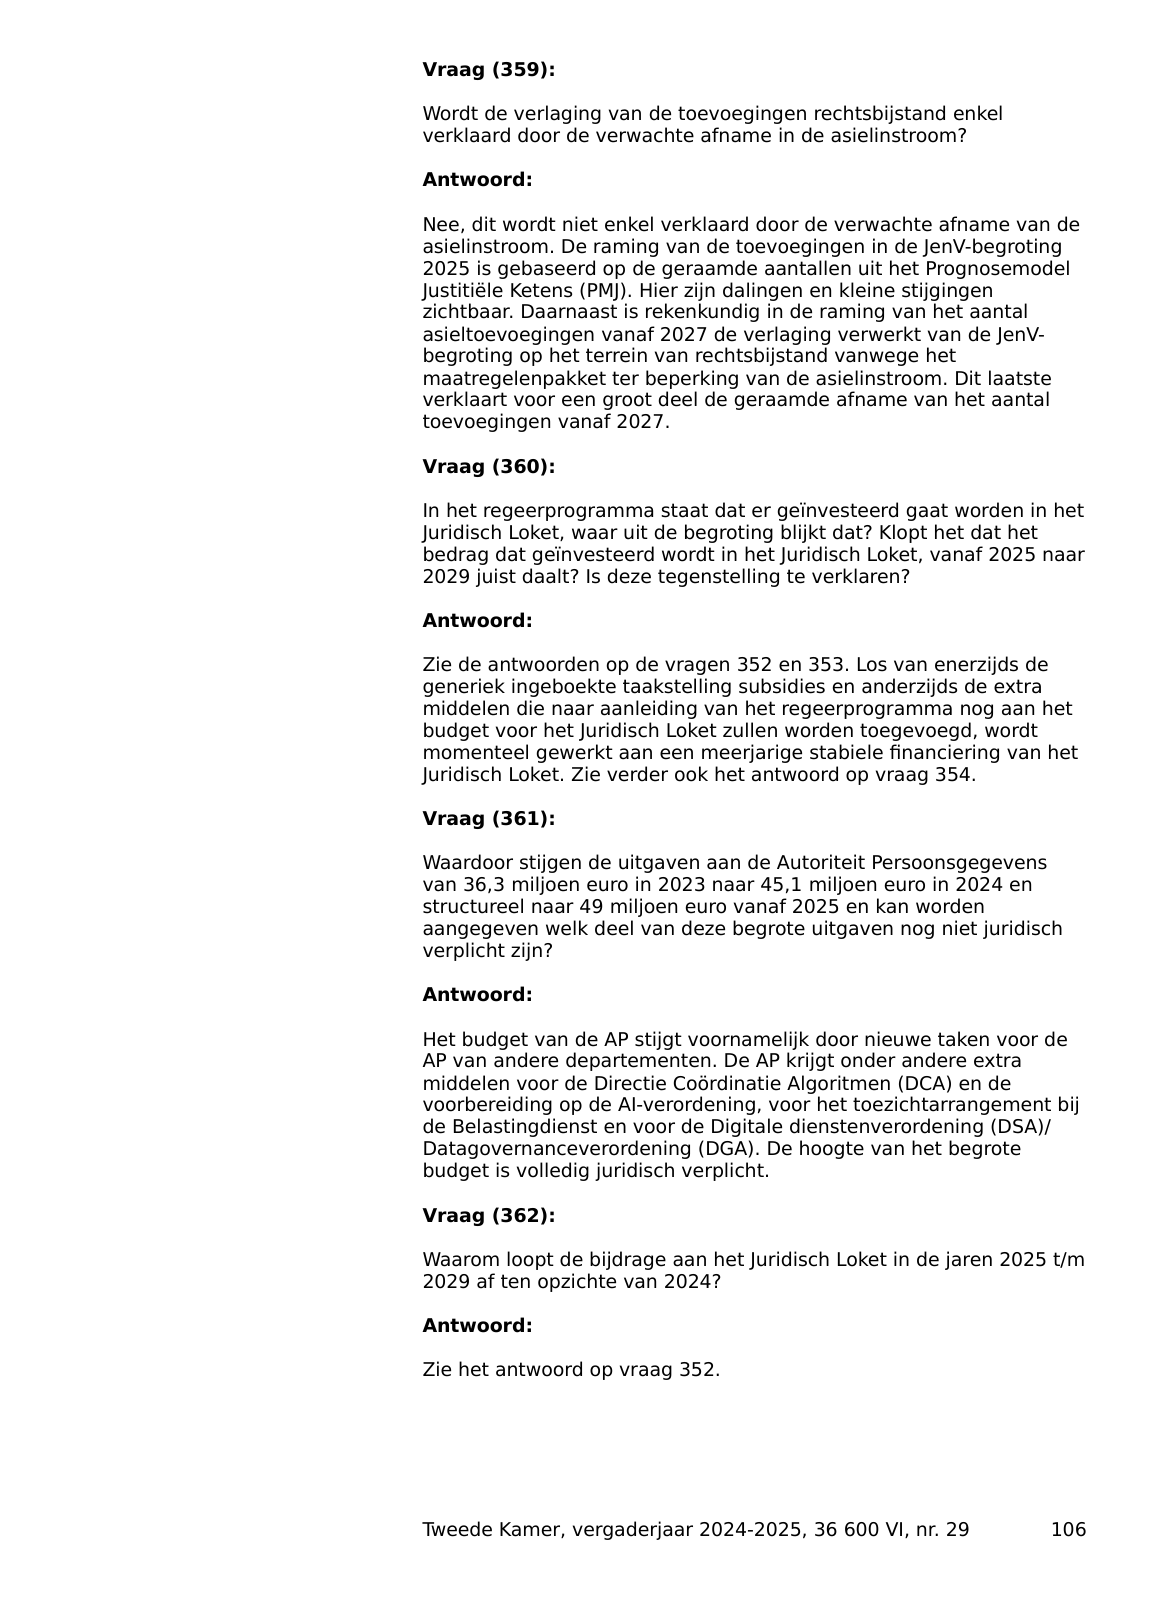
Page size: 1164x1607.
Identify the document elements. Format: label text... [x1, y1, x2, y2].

text Waarom loopt de bijdrage aan het Juridisch Loket in de jaren 2025 t/m 2029 af ten opzichte van 2024? [422, 1249, 1087, 1293]
text In het regeerprogramma staat dat er geïnvesteerd gaat worden in het Juridisch Loket, waar uit de begroting blijkt dat? Klopt het dat het bedrag dat geïnvesteerd wordt in het Juridisch Loket, vanaf 2025 naar 2029 juist daalt? Is deze tegenstelling te verklaren? [422, 500, 1087, 588]
text Zie de antwoorden op de vragen 352 en 353. Los van enerzijds de generiek ingeboekte taakstelling subsidies en anderzijds de extra middelen die naar aanleiding van het regeerprogramma nog aan het budget voor het Juridisch Loket zullen worden toegevoegd, wordt momenteel gewerkt aan een meerjarige stabiele financiering van het Juridisch Loket. Zie verder ook het antwoord op vraag 354. [422, 654, 1087, 786]
subtitle Antwoord: [422, 169, 1087, 191]
subtitle Vraag (362): [422, 1204, 1087, 1226]
text Nee, dit wordt niet enkel verklaard door de verwachte afname van de asielinstroom. De raming van de toevoegingen in de JenV-begroting 2025 is gebaseerd op de geraamde aantallen uit het Prognosemodel Justitiële Ketens (PMJ). Hier zijn dalingen en kleine stijgingen zichtbaar. Daarnaast is rekenkundig in de raming van het aantal asieltoevoegingen vanaf 2027 de verlaging verwerkt van de JenV-begroting op het terrein van rechtsbijstand vanwege het maatregelenpakket ter beperking van de asielinstroom. Dit laatste verklaart voor een groot deel de geraamde afname van het aantal toevoegingen vanaf 2027. [422, 213, 1087, 433]
text Het budget van de AP stijgt voornamelijk door nieuwe taken voor de AP van andere departementen. De AP krijgt onder andere extra middelen voor de Directie Coördinatie Algoritmen (DCA) en de voorbereiding op de AI-verordening, voor het toezichtarrangement bij de Belastingdienst en voor de Digitale dienstenverordening (DSA)/ Datagovernanceverordening (DGA). De hoogte van het begrote budget is volledig juridisch verplicht. [422, 1028, 1087, 1182]
subtitle Vraag (360): [422, 456, 1087, 477]
subtitle Vraag (361): [422, 808, 1087, 830]
subtitle Antwoord: [422, 610, 1087, 632]
text Waardoor stijgen de uitgaven aan de Autoriteit Persoonsgegevens van 36,3 miljoen euro in 2023 naar 45,1 miljoen euro in 2024 en structureel naar 49 miljoen euro vanaf 2025 en kan worden aangegeven welk deel van deze begrote uitgaven nog niet juridisch verplicht zijn? [422, 852, 1087, 962]
text Zie het antwoord op vraag 352. [422, 1359, 1087, 1381]
subtitle Antwoord: [422, 984, 1087, 1006]
subtitle Antwoord: [422, 1315, 1087, 1337]
text Wordt de verlaging van de toevoegingen rechtsbijstand enkel verklaard door de verwachte afname in de asielinstroom? [422, 103, 1087, 147]
subtitle Vraag (359): [422, 59, 1087, 81]
